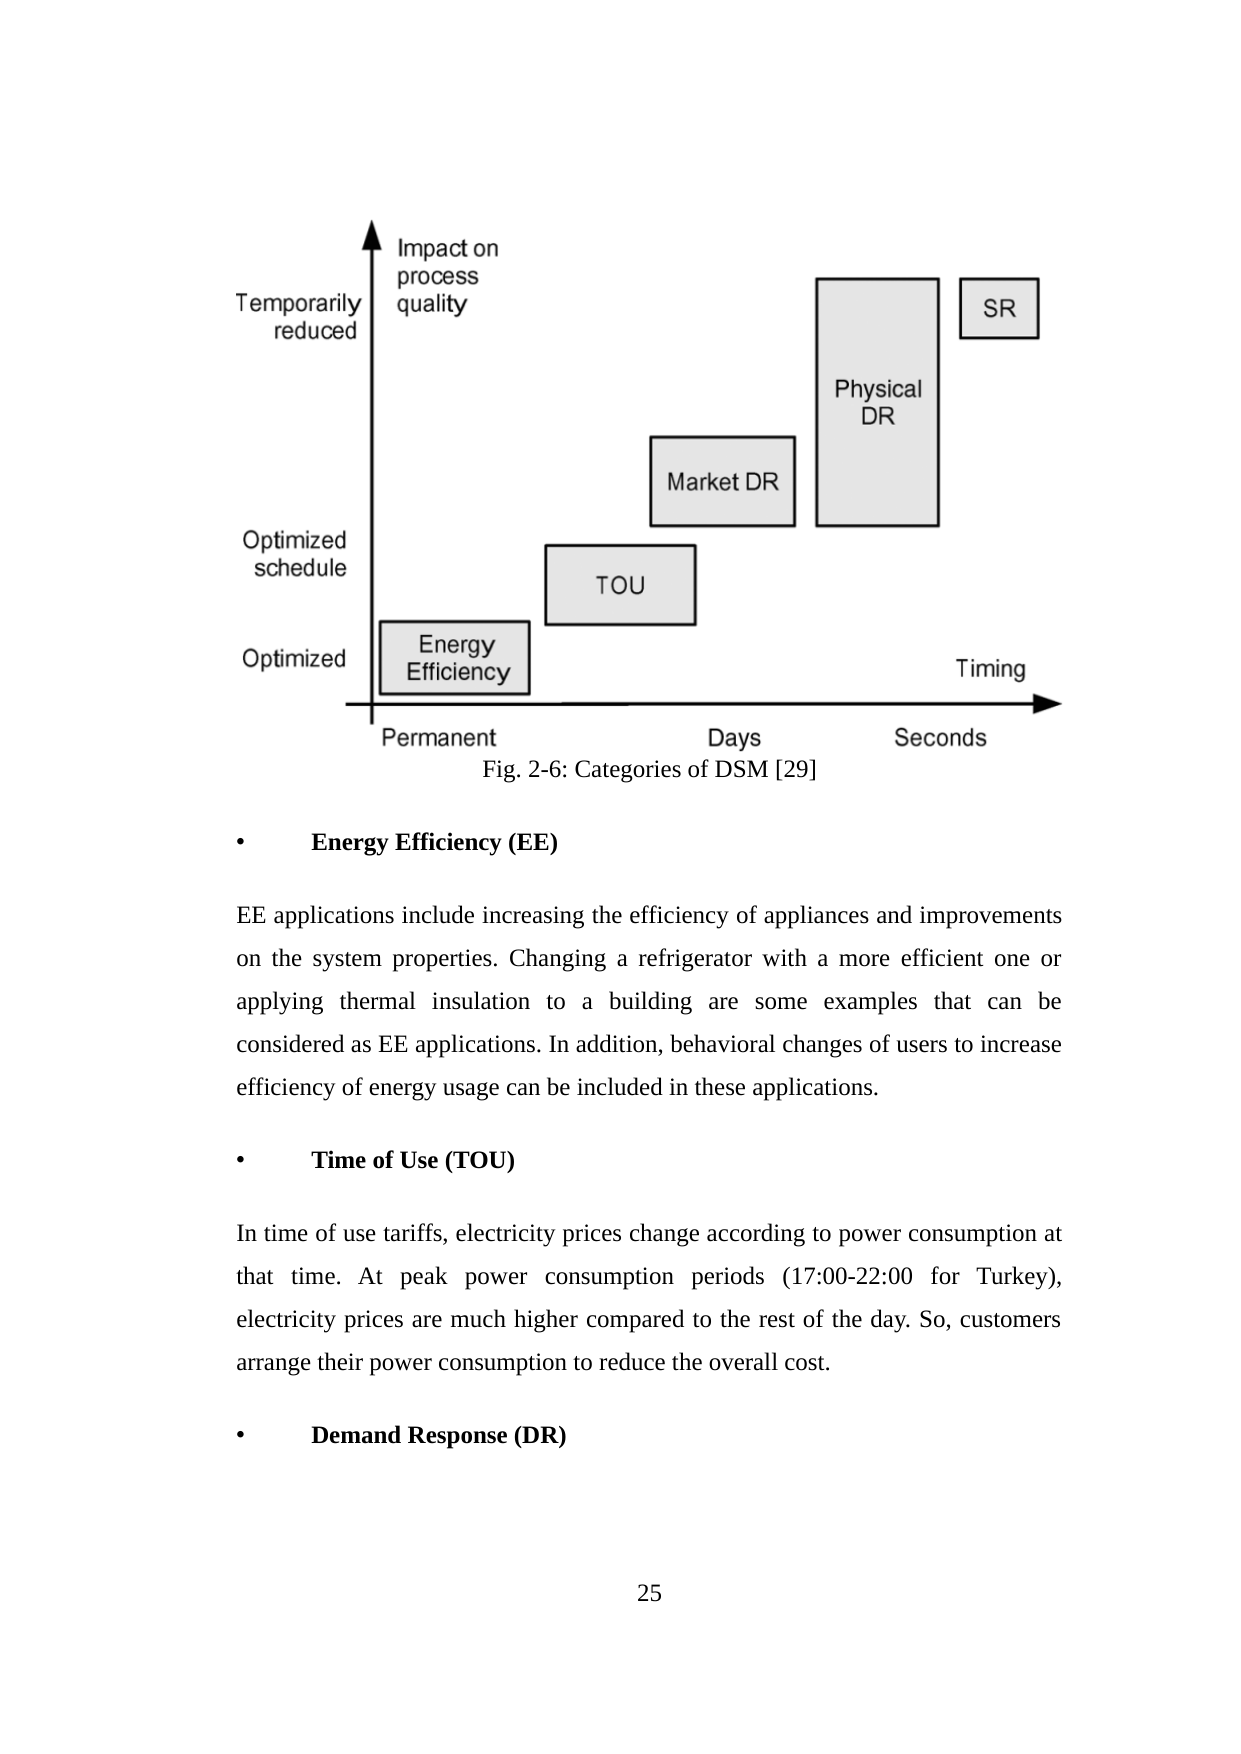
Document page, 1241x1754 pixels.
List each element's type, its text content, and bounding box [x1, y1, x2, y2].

text Fig. 2-6: Categories of DSM [29]⁠ [236, 752, 1063, 783]
list Energy Efficiency (EE) [236, 827, 1063, 856]
list Demand Response (DR) [236, 1420, 1063, 1448]
list Time of Use (TOU) [236, 1145, 1063, 1174]
picture [236, 219, 1063, 752]
text In time of use tariffs, electricity prices change according to power consumption at that time. At peak power consumption periods (17:00-22:00 for Turkey), electricity prices are much higher compared to the rest of the day. So, customers arrange their power consumption to reduce the overall cost. [236, 1218, 1063, 1376]
text EE applications include increasing the efficiency of appliances and improvements on the system properties. Changing a refrigerator with a more efficient one or applying thermal insulation to a building are some examples that can be considered as EE applications. In addition, behavioral changes of users to increase efficiency of energy usage can be included in these applications. [236, 900, 1063, 1101]
